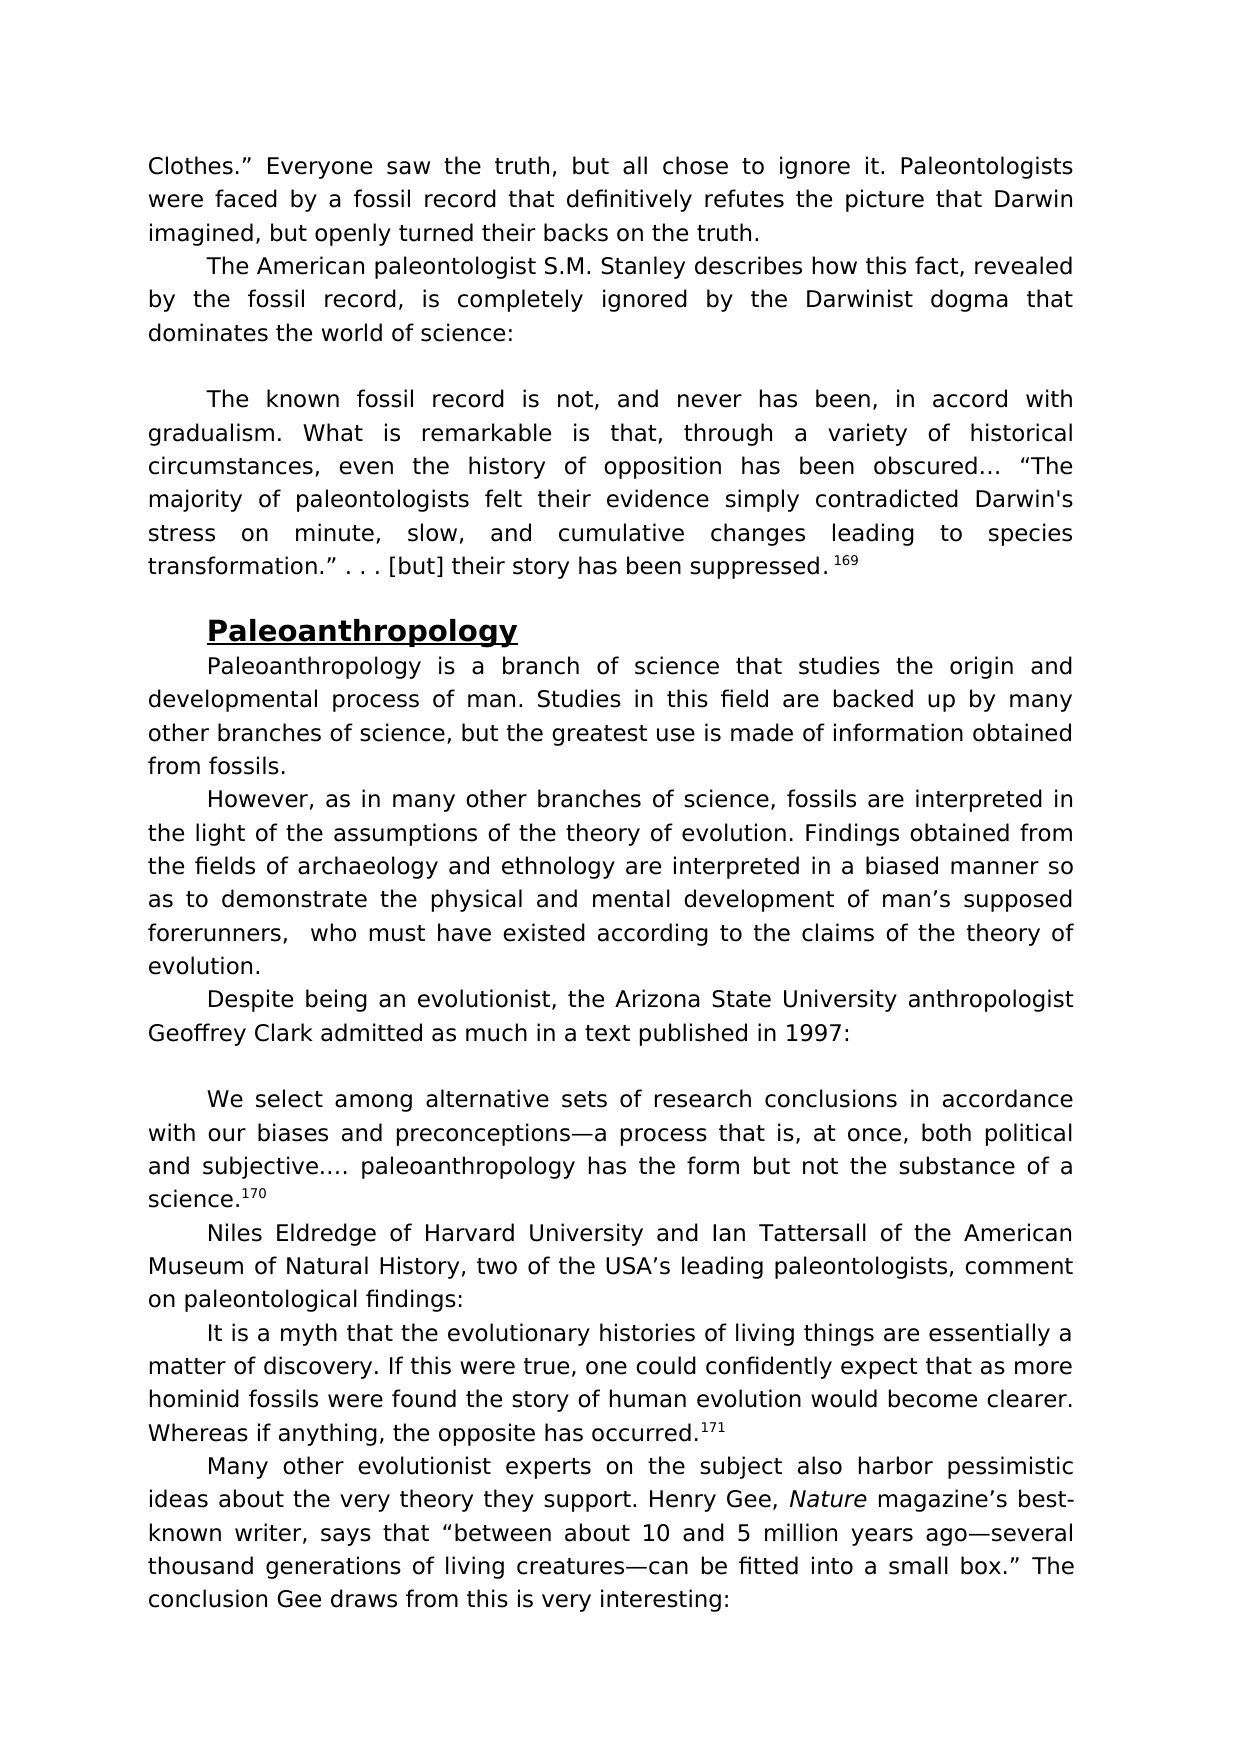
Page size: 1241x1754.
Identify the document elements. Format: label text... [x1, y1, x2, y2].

text We select among alternative sets of research conclusions in accordance with our biases and preconceptions—a process that is, at once, both political and subjective.… paleoanthropology has the form but not the substance of a science. [148, 1081, 1075, 1214]
text It is a myth that the evolutionary histories of living things are essentially a matter of discovery. If this were true, one could confidently expect that as more hominid fossils were found the story of human evolution would become clearer. Whereas if anything, the opposite has occurred. [148, 1314, 1075, 1448]
text Niles Eldredge of Harvard University and Ian Tattersall of the American Museum of Natural History, two of the USA’s leading paleontologists, comment on paleontological findings: [148, 1214, 1075, 1314]
text However, as in many other branches of science, fossils are interpreted in the light of the assumptions of the theory of evolution. Findings obtained from the fields of archaeology and ethnology are interpreted in a biased manner so as to demonstrate the physical and mental development of man’s supposed forerunners, who must have existed according to the claims of the theory of evolution. [148, 781, 1075, 981]
text Despite being an evolutionist, the Arizona State University anthropologist Geoffrey Clark admitted as much in a text published in 1997: [148, 981, 1075, 1048]
text Clothes.” Everyone saw the truth, but all chose to ignore it. Paleontologists were faced by a fossil record that definitively refutes the picture that Darwin imagined, but openly turned their backs on the truth. [148, 148, 1075, 248]
text Paleoanthropology [148, 614, 1075, 648]
text The known fossil record is not, and never has been, in accord with gradualism. What is remarkable is that, through a variety of historical circumstances, even the history of opposition has been obscured… “The majority of paleontologists felt their evidence simply contradicted Darwin's stress on minute, slow, and cumulative changes leading to species transformation.” . . . [but] their story has been suppressed. [148, 381, 1075, 581]
text Paleoanthropology is a branch of science that studies the origin and developmental process of man. Studies in this field are backed up by many other branches of science, but the greatest use is made of information obtained from fossils. [148, 648, 1075, 781]
text The American paleontologist S.M. Stanley describes how this fact, revealed by the fossil record, is completely ignored by the Darwinist dogma that dominates the world of science: [148, 248, 1075, 348]
text Many other evolutionist experts on the subject also harbor pessimistic ideas about the very theory they support. Henry Gee, Nature magazine’s best-known writer, says that “between about 10 and 5 million years ago—several thousand generations of living creatures—can be fitted into a small box.” The conclusion Gee draws from this is very interesting: [148, 1448, 1075, 1614]
